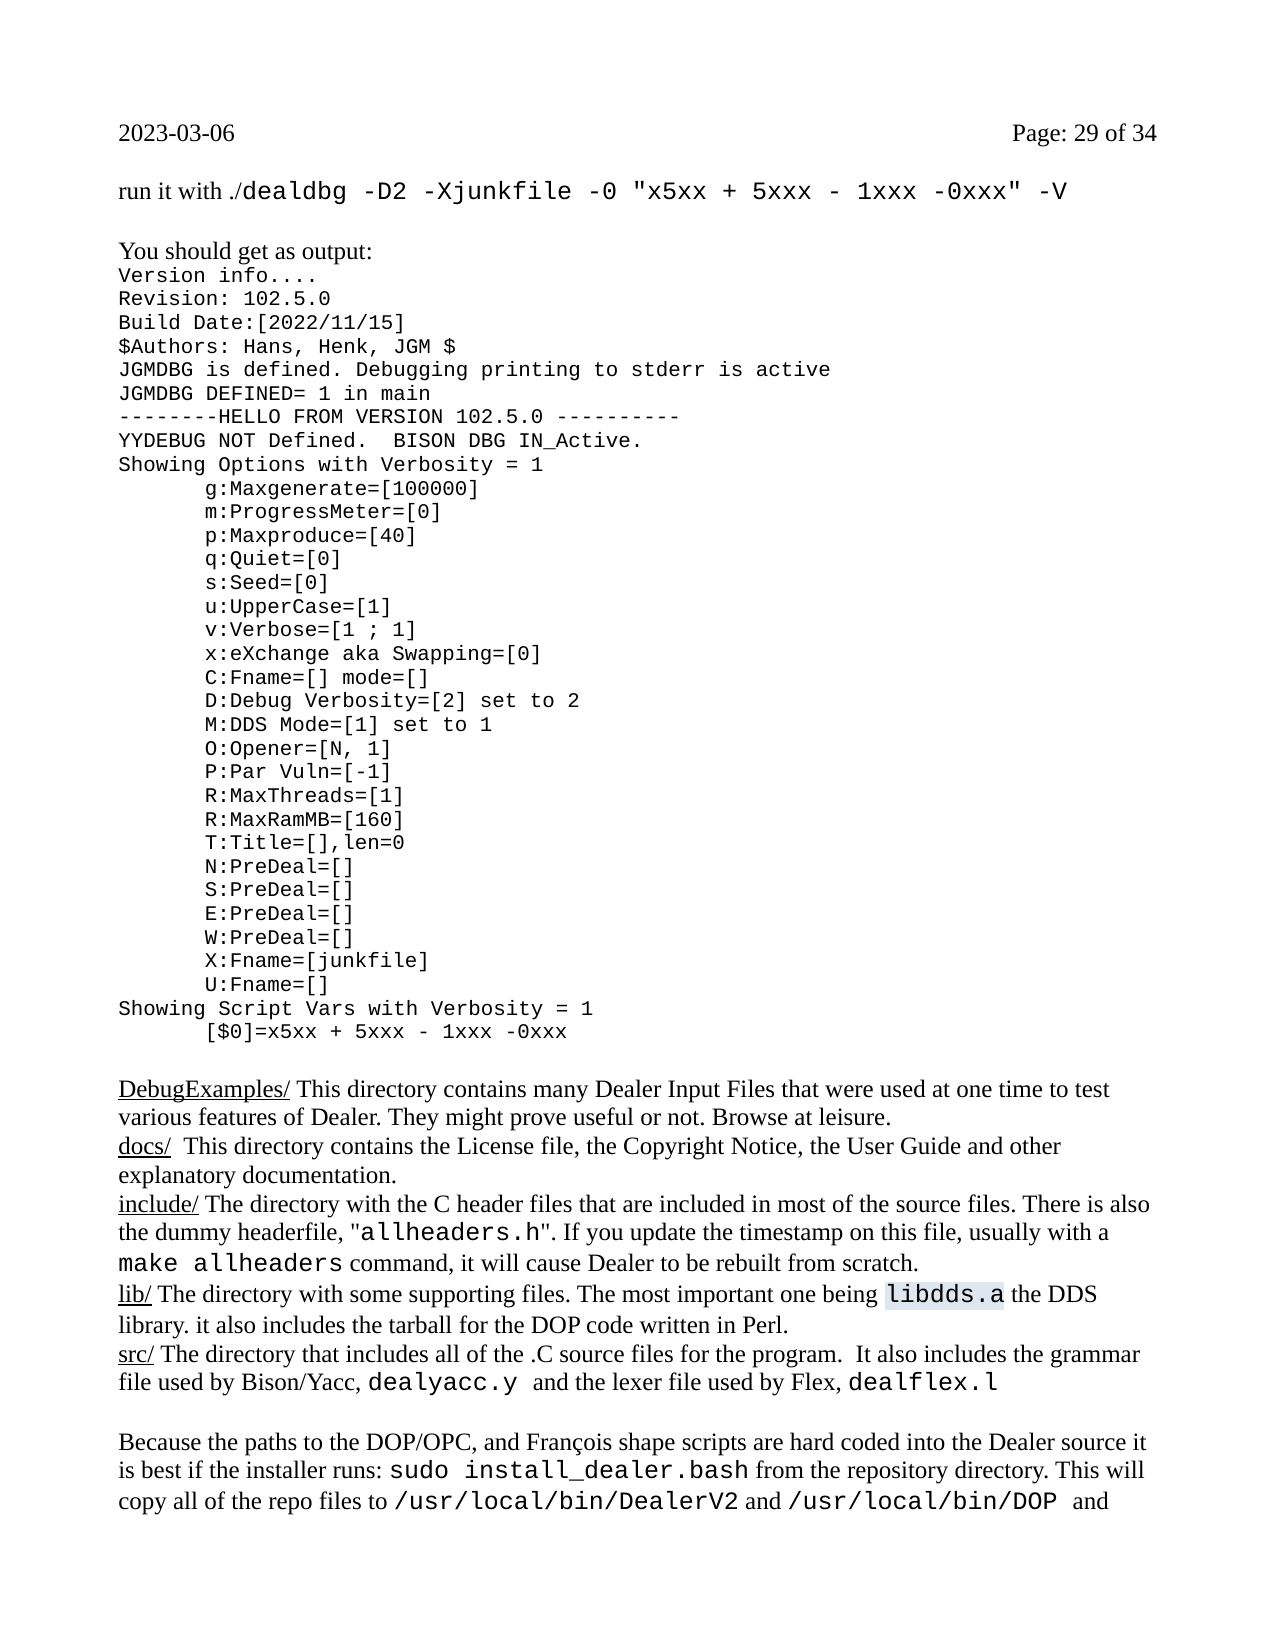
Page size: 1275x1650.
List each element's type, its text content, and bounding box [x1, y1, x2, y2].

text YYDEBUG NOT Defined. BISON DBG IN_Active. [118, 430, 1157, 454]
text lib/ The directory with some supporting files. The most important one being libdds.a the DDS library. it also includes the tarball for the DOP code written in Perl. [118, 1279, 1157, 1339]
text include/ The directory with the C header files that are included in most of the source files. There is also the dummy headerfile, "allheaders.h". If you update the timestamp on this file, usually with a make allheaders command, it will cause Dealer to be rebuilt from scratch. [118, 1189, 1157, 1279]
text R:MaxThreads=[1] [118, 785, 1157, 808]
text U:Fname=[] [118, 974, 1157, 998]
text Version info.... [118, 265, 1157, 288]
text src/ The directory that includes all of the .C source files for the program. It also includes the grammar file used by Bison/Yacc, dealyacc.y and the lexer file used by Flex, dealflex.l [118, 1339, 1157, 1398]
text m:ProgressMeter=[0] [118, 501, 1157, 525]
text s:Seed=[0] [118, 572, 1157, 596]
text x:eXchange aka Swapping=[0] [118, 643, 1157, 667]
text Revision: 102.5.0 [118, 288, 1157, 312]
text T:Title=[],len=0 [118, 832, 1157, 856]
text [$0]=x5xx + 5xxx - 1xxx -0xxx [118, 1021, 1157, 1045]
text D:Debug Verbosity=[2] set to 2 [118, 690, 1157, 714]
text R:MaxRamMB=[160] [118, 808, 1157, 832]
text docs/ This directory contains the License file, the Copyright Notice, the User Guide and other explanatory documentation. [118, 1131, 1157, 1189]
text DebugExamples/ This directory contains many Dealer Input Files that were used at one time to test various features of Dealer. They might prove useful or not. Browse at leisure. [118, 1074, 1157, 1131]
text q:Quiet=[0] [118, 548, 1157, 572]
text v:Verbose=[1 ; 1] [118, 619, 1157, 643]
text Showing Options with Verbosity = 1 [118, 454, 1157, 477]
text run it with ./dealdbg -D2 -Xjunkfile -0 "x5xx + 5xxx - 1xxx -0xxx" -V [118, 176, 1157, 207]
text p:Maxproduce=[40] [118, 525, 1157, 548]
text u:UpperCase=[1] [118, 596, 1157, 619]
text --------HELLO FROM VERSION 102.5.0 ---------- [118, 407, 1157, 430]
text $Authors: Hans, Henk, JGM $ [118, 336, 1157, 359]
text X:Fname=[junkfile] [118, 950, 1157, 974]
text Showing Script Vars with Verbosity = 1 [118, 998, 1157, 1021]
text O:Opener=[N, 1] [118, 738, 1157, 761]
text You should get as output: [118, 236, 1157, 265]
text Because the paths to the DOP/OPC, and François shape scripts are hard coded into the Dealer source it is best if the installer runs: sudo install_dealer.bash from the repository directory. This will copy all of the repo files to /usr/local/bin/DealerV2 and /usr/local/bin/DOP and [118, 1427, 1157, 1517]
text P:Par Vuln=[-1] [118, 761, 1157, 785]
text S:PreDeal=[] [118, 879, 1157, 903]
text Build Date:[2022/11/15] [118, 312, 1157, 336]
text W:PreDeal=[] [118, 927, 1157, 950]
text N:PreDeal=[] [118, 856, 1157, 879]
text g:Maxgenerate=[100000] [118, 477, 1157, 501]
text E:PreDeal=[] [118, 903, 1157, 927]
text JGMDBG is defined. Debugging printing to stderr is active [118, 359, 1157, 383]
text M:DDS Mode=[1] set to 1 [118, 714, 1157, 738]
text JGMDBG DEFINED= 1 in main [118, 383, 1157, 407]
text C:Fname=[] mode=[] [118, 667, 1157, 690]
